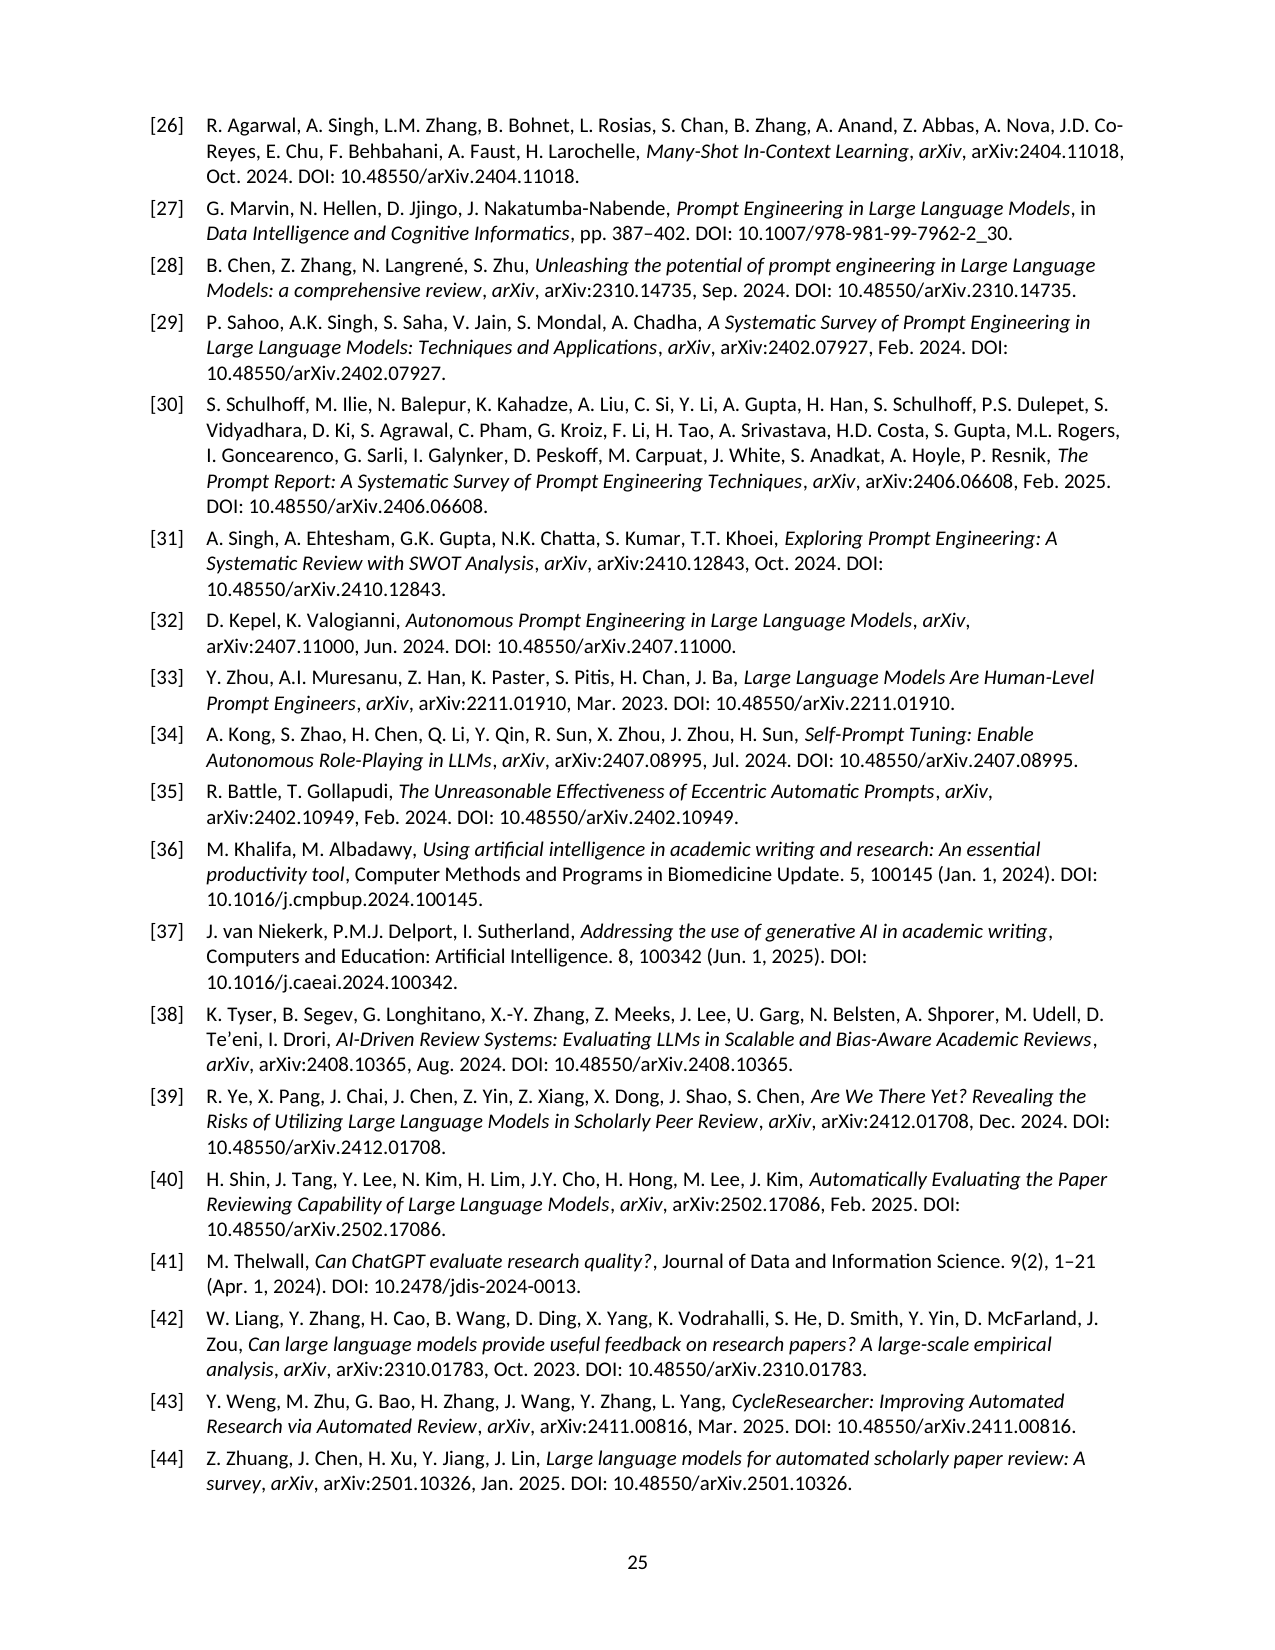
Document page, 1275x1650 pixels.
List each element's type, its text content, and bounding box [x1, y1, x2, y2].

subtitle [30] S. Schulhoff, M. Ilie, N. Balepur, K. Kahadze, A. Liu, C. Si, Y. Li, A. Gupta, H. Han, S. Schulhoff, P.S. Dulepet, S. Vidyadhara, D. Ki, S. Agrawal, C. Pham, G. Kroiz, F. Li, H. Tao, A. Srivastava, H.D. Costa, S. Gupta, M.L. Rogers, I. Goncearenco, G. Sarli, I. Galynker, D. Peskoff, M. Carpuat, J. White, S. Anadkat, A. Hoyle, P. Resnik, The Prompt Report: A Systematic Survey of Prompt Engineering Techniques, arXiv, arXiv:2406.06608, Feb. 2025. DOI: 10.48550/arXiv.2406.06608. [150, 392, 1125, 519]
subtitle [34] A. Kong, S. Zhao, H. Chen, Q. Li, Y. Qin, R. Sun, X. Zhou, J. Zhou, H. Sun, Self-Prompt Tuning: Enable Autonomous Role-Playing in LLMs, arXiv, arXiv:2407.08995, Jul. 2024. DOI: 10.48550/arXiv.2407.08995. [150, 722, 1125, 772]
subtitle [27] G. Marvin, N. Hellen, D. Jjingo, J. Nakatumba-Nabende, Prompt Engineering in Large Language Models, in Data Intelligence and Cognitive Informatics, pp. 387–402. DOI: 10.1007/978-981-99-7962-2_30. [150, 195, 1125, 246]
subtitle [28] B. Chen, Z. Zhang, N. Langrené, S. Zhu, Unleashing the potential of prompt engineering in Large Language Models: a comprehensive review, arXiv, arXiv:2310.14735, Sep. 2024. DOI: 10.48550/arXiv.2310.14735. [150, 252, 1125, 303]
subtitle [35] R. Battle, T. Gollapudi, The Unreasonable Effectiveness of Eccentric Automatic Prompts, arXiv, arXiv:2402.10949, Feb. 2024. DOI: 10.48550/arXiv.2402.10949. [150, 779, 1125, 829]
subtitle [38] K. Tyser, B. Segev, G. Longhitano, X.-Y. Zhang, Z. Meeks, J. Lee, U. Garg, N. Belsten, A. Shporer, M. Udell, D. Te’eni, I. Drori, AI-Driven Review Systems: Evaluating LLMs in Scalable and Bias-Aware Academic Reviews, arXiv, arXiv:2408.10365, Aug. 2024. DOI: 10.48550/arXiv.2408.10365. [150, 1001, 1125, 1077]
subtitle [42] W. Liang, Y. Zhang, H. Cao, B. Wang, D. Ding, X. Yang, K. Vodrahalli, S. He, D. Smith, Y. Yin, D. McFarland, J. Zou, Can large language models provide useful feedback on research papers? A large-scale empirical analysis, arXiv, arXiv:2310.01783, Oct. 2023. DOI: 10.48550/arXiv.2310.01783. [150, 1305, 1125, 1382]
subtitle [43] Y. Weng, M. Zhu, G. Bao, H. Zhang, J. Wang, Y. Zhang, L. Yang, CycleResearcher: Improving Automated Research via Automated Review, arXiv, arXiv:2411.00816, Mar. 2025. DOI: 10.48550/arXiv.2411.00816. [150, 1388, 1125, 1439]
subtitle [29] P. Sahoo, A.K. Singh, S. Saha, V. Jain, S. Mondal, A. Chadha, A Systematic Survey of Prompt Engineering in Large Language Models: Techniques and Applications, arXiv, arXiv:2402.07927, Feb. 2024. DOI: 10.48550/arXiv.2402.07927. [150, 309, 1125, 385]
subtitle [32] D. Kepel, K. Valogianni, Autonomous Prompt Engineering in Large Language Models, arXiv, arXiv:2407.11000, Jun. 2024. DOI: 10.48550/arXiv.2407.11000. [150, 607, 1125, 658]
subtitle [41] M. Thelwall, Can ChatGPT evaluate research quality?, Journal of Data and Information Science. 9(2), 1–21 (Apr. 1, 2024). DOI: 10.2478/jdis-2024-0013. [150, 1248, 1125, 1299]
subtitle [31] A. Singh, A. Ehtesham, G.K. Gupta, N.K. Chatta, S. Kumar, T.T. Khoei, Exploring Prompt Engineering: A Systematic Review with SWOT Analysis, arXiv, arXiv:2410.12843, Oct. 2024. DOI: 10.48550/arXiv.2410.12843. [150, 525, 1125, 601]
subtitle [40] H. Shin, J. Tang, Y. Lee, N. Kim, H. Lim, J.Y. Cho, H. Hong, M. Lee, J. Kim, Automatically Evaluating the Paper Reviewing Capability of Large Language Models, arXiv, arXiv:2502.17086, Feb. 2025. DOI: 10.48550/arXiv.2502.17086. [150, 1166, 1125, 1242]
subtitle [44] Z. Zhuang, J. Chen, H. Xu, Y. Jiang, J. Lin, Large language models for automated scholarly paper review: A survey, arXiv, arXiv:2501.10326, Jan. 2025. DOI: 10.48550/arXiv.2501.10326. [150, 1445, 1125, 1496]
subtitle [26] R. Agarwal, A. Singh, L.M. Zhang, B. Bohnet, L. Rosias, S. Chan, B. Zhang, A. Anand, Z. Abbas, A. Nova, J.D. Co-Reyes, E. Chu, F. Behbahani, A. Faust, H. Larochelle, Many-Shot In-Context Learning, arXiv, arXiv:2404.11018, Oct. 2024. DOI: 10.48550/arXiv.2404.11018. [150, 112, 1125, 189]
subtitle [36] M. Khalifa, M. Albadawy, Using artificial intelligence in academic writing and research: An essential productivity tool, Computer Methods and Programs in Biomedicine Update. 5, 100145 (Jan. 1, 2024). DOI: 10.1016/j.cmpbup.2024.100145. [150, 836, 1125, 912]
subtitle [33] Y. Zhou, A.I. Muresanu, Z. Han, K. Paster, S. Pitis, H. Chan, J. Ba, Large Language Models Are Human-Level Prompt Engineers, arXiv, arXiv:2211.01910, Mar. 2023. DOI: 10.48550/arXiv.2211.01910. [150, 664, 1125, 715]
subtitle [37] J. van Niekerk, P.M.J. Delport, I. Sutherland, Addressing the use of generative AI in academic writing, Computers and Education: Artificial Intelligence. 8, 100342 (Jun. 1, 2025). DOI: 10.1016/j.caeai.2024.100342. [150, 918, 1125, 994]
subtitle [39] R. Ye, X. Pang, J. Chai, J. Chen, Z. Yin, Z. Xiang, X. Dong, J. Shao, S. Chen, Are We There Yet? Revealing the Risks of Utilizing Large Language Models in Scholarly Peer Review, arXiv, arXiv:2412.01708, Dec. 2024. DOI: 10.48550/arXiv.2412.01708. [150, 1083, 1125, 1159]
